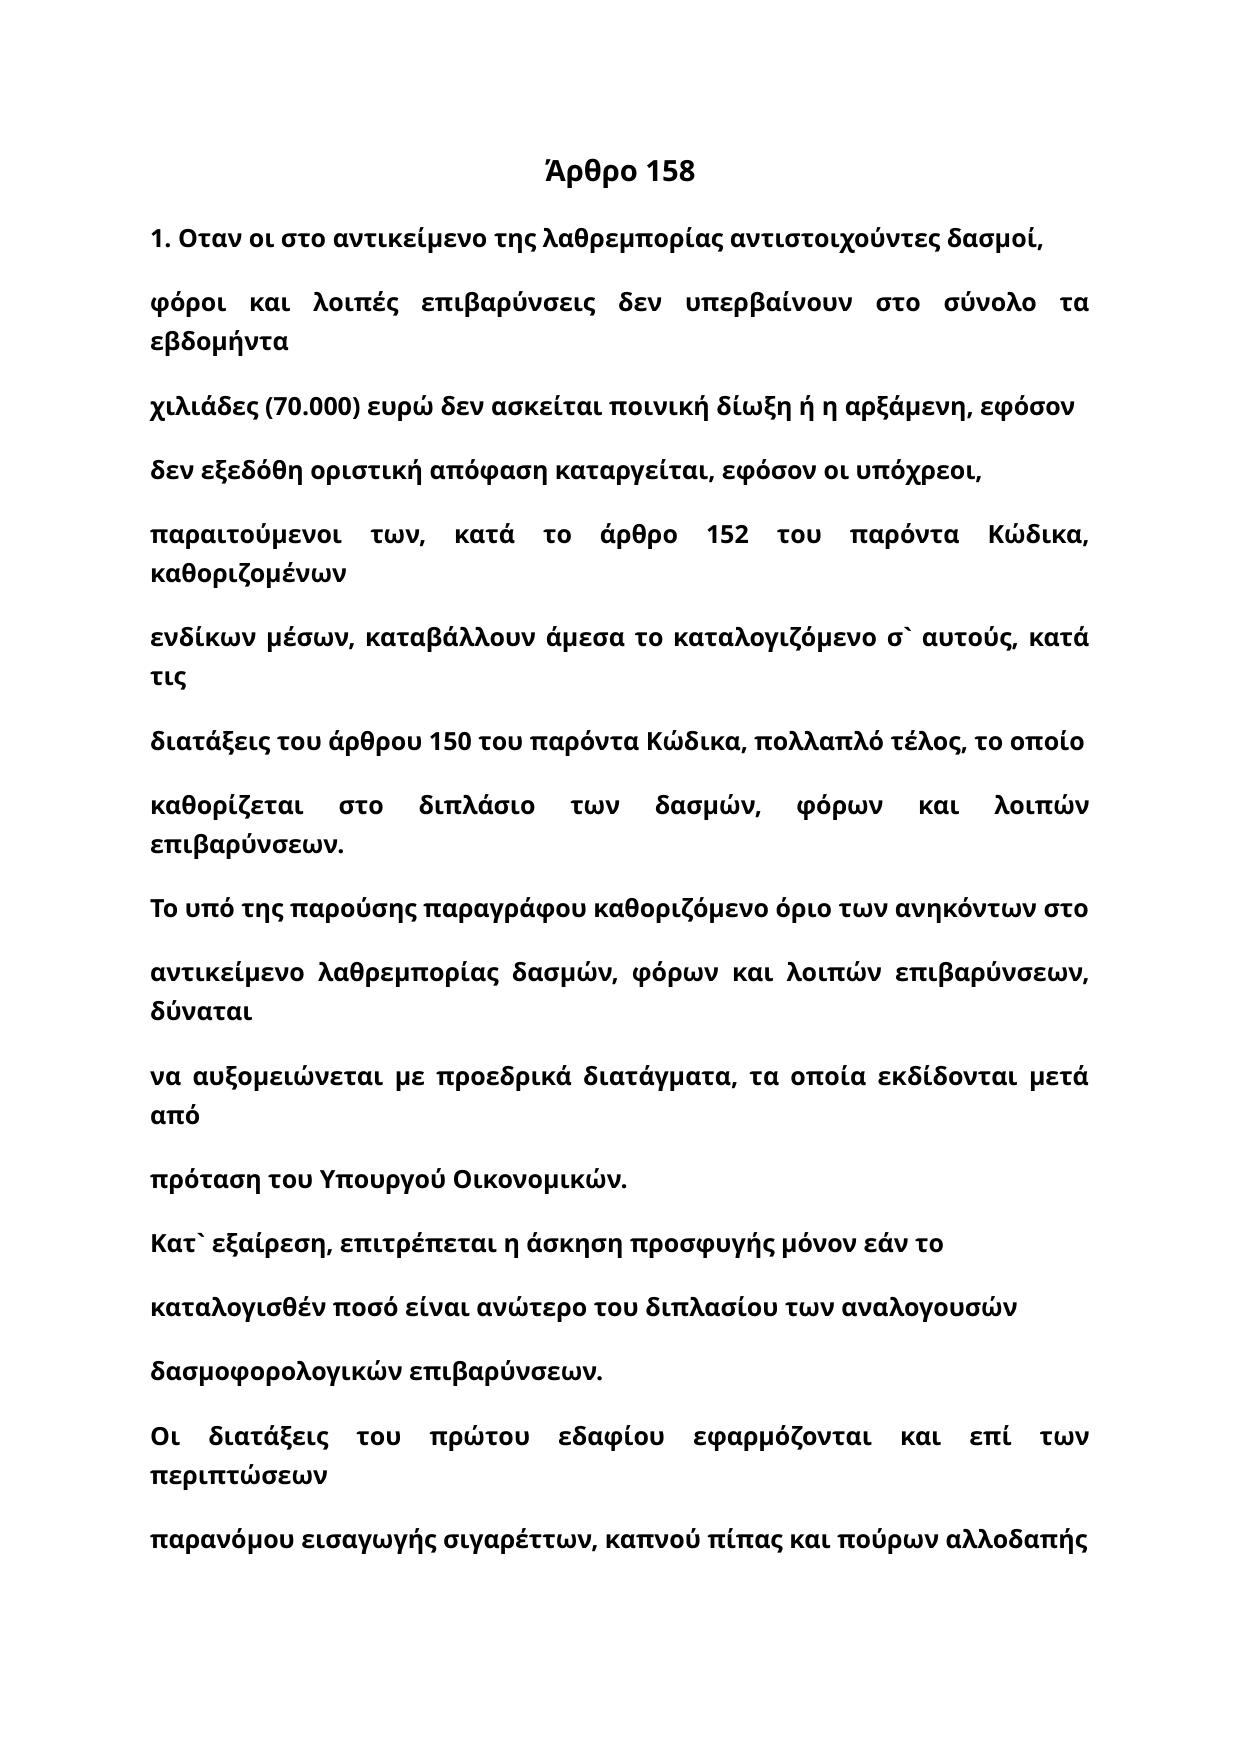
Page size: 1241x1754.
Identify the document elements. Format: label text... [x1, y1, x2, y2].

text Οι διατάξεις του πρώτου εδαφίου εφαρμόζονται και επί των περιπτώσεων [150, 1418, 1090, 1491]
text ενδίκων μέσων, καταβάλλουν άμεσα το καταλογιζόμενο σ` αυτούς, κατά τις [150, 620, 1090, 693]
text παραιτούμενοι των, κατά το άρθρο 152 του παρόντα Κώδικα, καθοριζομένων [150, 516, 1090, 590]
text παρανόμου εισαγωγής σιγαρέττων, καπνού πίπας και πούρων αλλοδαπής [150, 1521, 1090, 1556]
text διατάξεις του άρθρου 150 του παρόντα Κώδικα, πολλαπλό τέλος, το οποίο [150, 723, 1090, 757]
text καθορίζεται στο διπλάσιο των δασμών, φόρων και λοιπών επιβαρύνσεων. [150, 787, 1090, 861]
text χιλιάδες (70.000) ευρώ δεν ασκείται ποινική δίωξη ή η αρξάμενη, εφόσον [150, 388, 1090, 422]
text 1. Οταν οι στο αντικείμενο της λαθρεμπορίας αντιστοιχούντες δασμοί, [150, 221, 1090, 255]
text δεν εξεδόθη οριστική απόφαση καταργείται, εφόσον οι υπόχρεοι, [150, 452, 1090, 486]
subtitle Άρθρο 158 [150, 150, 1090, 190]
text δασμοφορολογικών επιβαρύνσεων. [150, 1354, 1090, 1388]
text φόροι και λοιπές επιβαρύνσεις δεν υπερβαίνουν στο σύνολο τα εβδομήντα [150, 285, 1090, 358]
text να αυξομειώνεται με προεδρικά διατάγματα, τα οποία εκδίδονται μετά από [150, 1058, 1090, 1131]
text πρόταση του Υπουργού Οικονομικών. [150, 1161, 1090, 1196]
text Το υπό της παρούσης παραγράφου καθοριζόμενο όριο των ανηκόντων στο [150, 891, 1090, 925]
text Κατ` εξαίρεση, επιτρέπεται η άσκηση προσφυγής μόνον εάν το [150, 1226, 1090, 1260]
text καταλογισθέν ποσό είναι ανώτερο του διπλασίου των αναλογουσών [150, 1290, 1090, 1324]
text αντικείμενο λαθρεμπορίας δασμών, φόρων και λοιπών επιβαρύνσεων, δύναται [150, 955, 1090, 1028]
